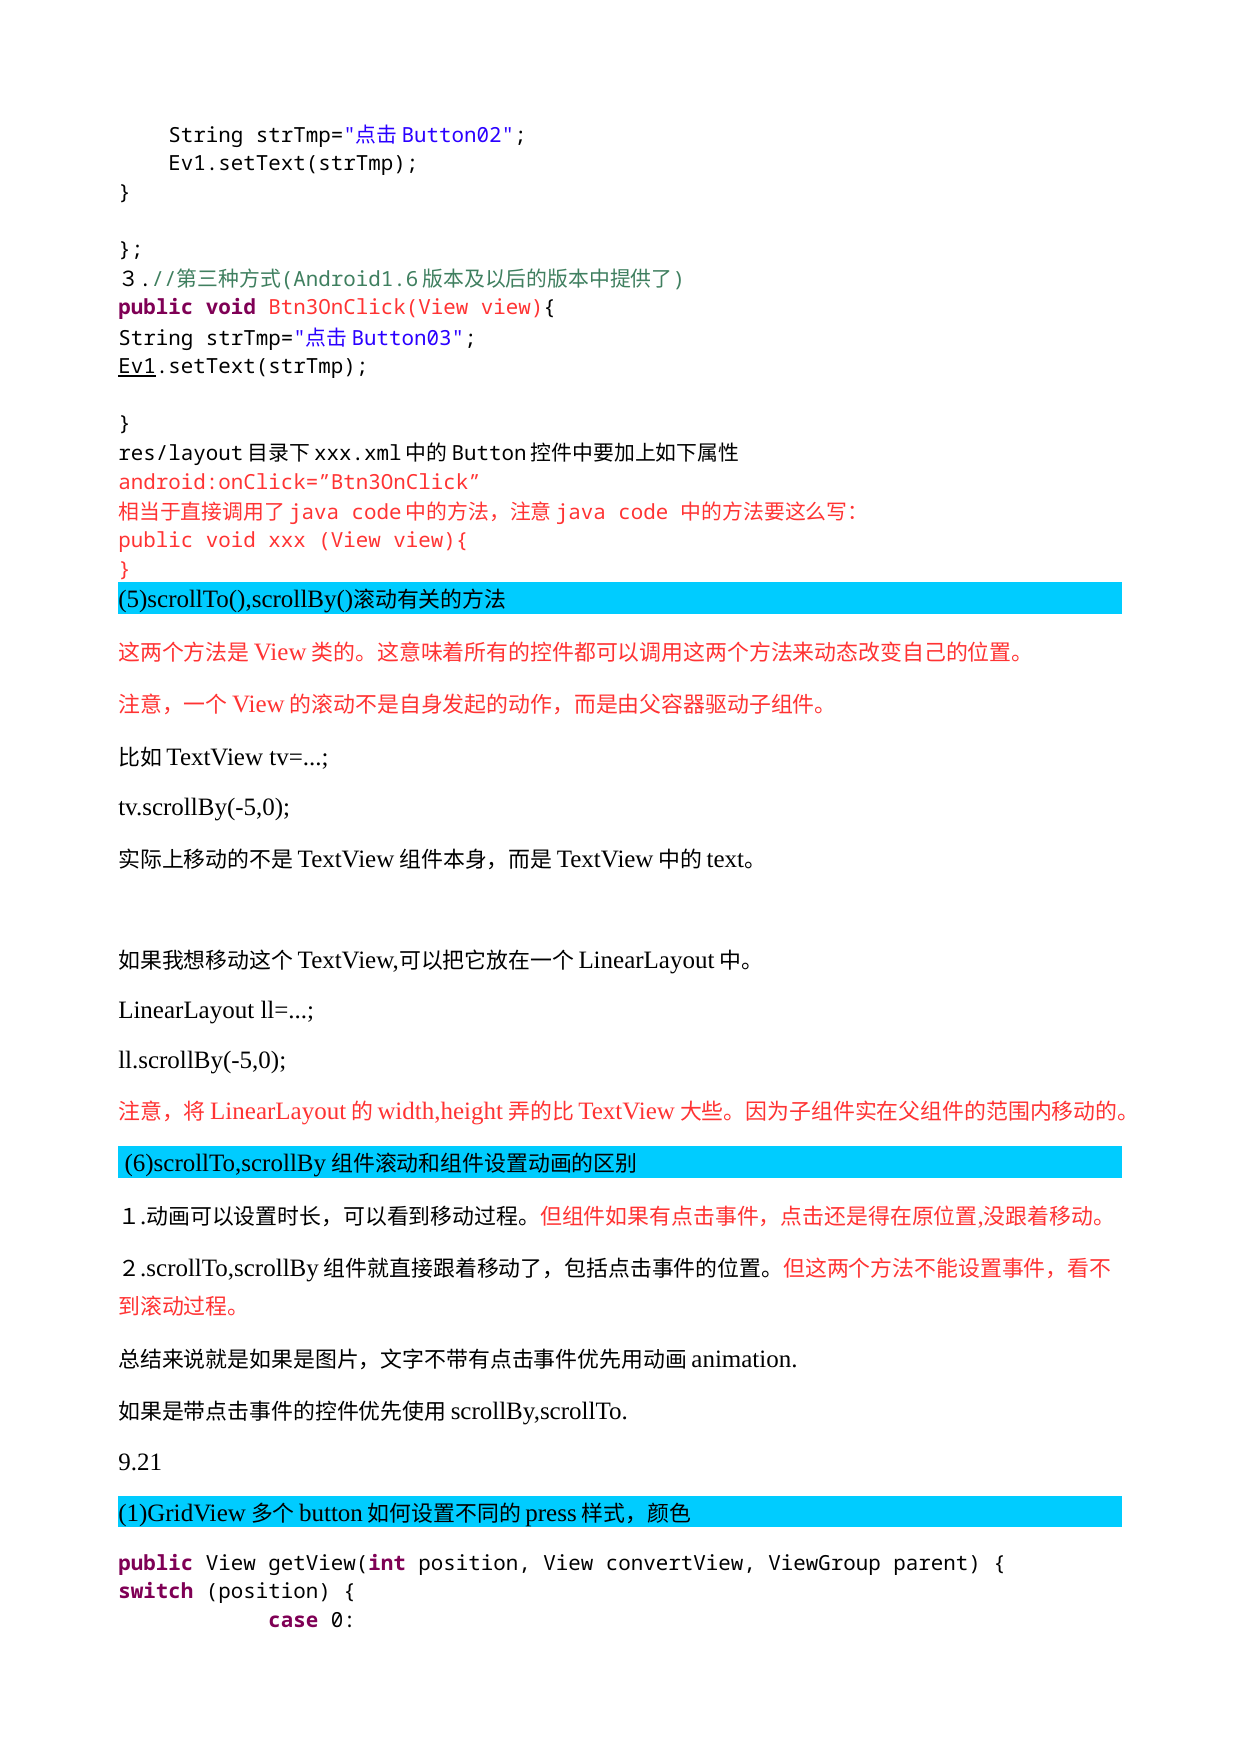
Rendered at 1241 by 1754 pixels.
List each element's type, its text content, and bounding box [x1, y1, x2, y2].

text }; [118, 234, 1122, 262]
text String strTmp="点击Button03"; [118, 321, 1122, 351]
text } [118, 554, 1122, 582]
text android:onClick=”Btn3OnClick” [118, 467, 1122, 495]
text String strTmp="点击Button02"; [118, 118, 1122, 148]
text switch (position) { [118, 1577, 1122, 1605]
text ３.//第三种方式(Android1.6版本及以后的版本中提供了) [118, 262, 1122, 292]
text ２.scrollTo,scrollBy组件就直接跟着移动了，包括点击事件的位置。但这两个方法不能设置事件，看不到滚动过程。 [118, 1251, 1122, 1321]
text case 0: [118, 1605, 1122, 1633]
text public void xxx (View view){ [118, 526, 1122, 554]
text res/layout目录下xxx.xml中的Button控件中要加上如下属性 [118, 437, 1122, 467]
text ll.scrollBy(-5,0); [118, 1045, 1122, 1073]
text 9.21 [118, 1447, 1122, 1475]
text } [118, 408, 1122, 437]
text １.动画可以设置时长，可以看到移动过程。但组件如果有点击事件，点击还是得在原位置,没跟着移动。 [118, 1199, 1122, 1230]
text Ev1.setText(strTmp); [118, 148, 1122, 177]
text 如果我想移动这个TextView,可以把它放在一个LinearLayout中。 [118, 943, 1122, 975]
text } [118, 177, 1122, 205]
text (6)scrollTo,scrollBy组件滚动和组件设置动画的区别 [118, 1146, 1122, 1178]
text 比如TextView tv=...; [118, 740, 1122, 772]
text 这两个方法是View类的。这意味着所有的控件都可以调用这两个方法来动态改变自己的位置。 [118, 635, 1122, 667]
text public void Btn3OnClick(View view){ [118, 292, 1122, 321]
text (1)GridView多个button如何设置不同的press样式，颜色 [118, 1496, 1122, 1527]
text (5)scrollTo(),scrollBy()滚动有关的方法 [118, 582, 1122, 614]
text 注意，一个View的滚动不是自身发起的动作，而是由父容器驱动子组件。 [118, 687, 1122, 719]
text tv.scrollBy(-5,0); [118, 792, 1122, 821]
text 总结来说就是如果是图片，文字不带有点击事件优先用动画animation. [118, 1342, 1122, 1373]
text 如果是带点击事件的控件优先使用scrollBy,scrollTo. [118, 1394, 1122, 1426]
text LinearLayout ll=...; [118, 996, 1122, 1024]
text 注意，将LinearLayout的width,height弄的比TextView大些。因为子组件实在父组件的范围内移动的。 [118, 1094, 1122, 1125]
text 相当于直接调用了java code中的方法，注意java code 中的方法要这么写： [118, 495, 1122, 526]
text Ev1.setText(strTmp); [118, 351, 1122, 380]
text public View getView(int position, View convertView, ViewGroup parent) { [118, 1548, 1122, 1577]
text 实际上移动的不是TextView组件本身，而是TextView中的text。 [118, 842, 1122, 873]
